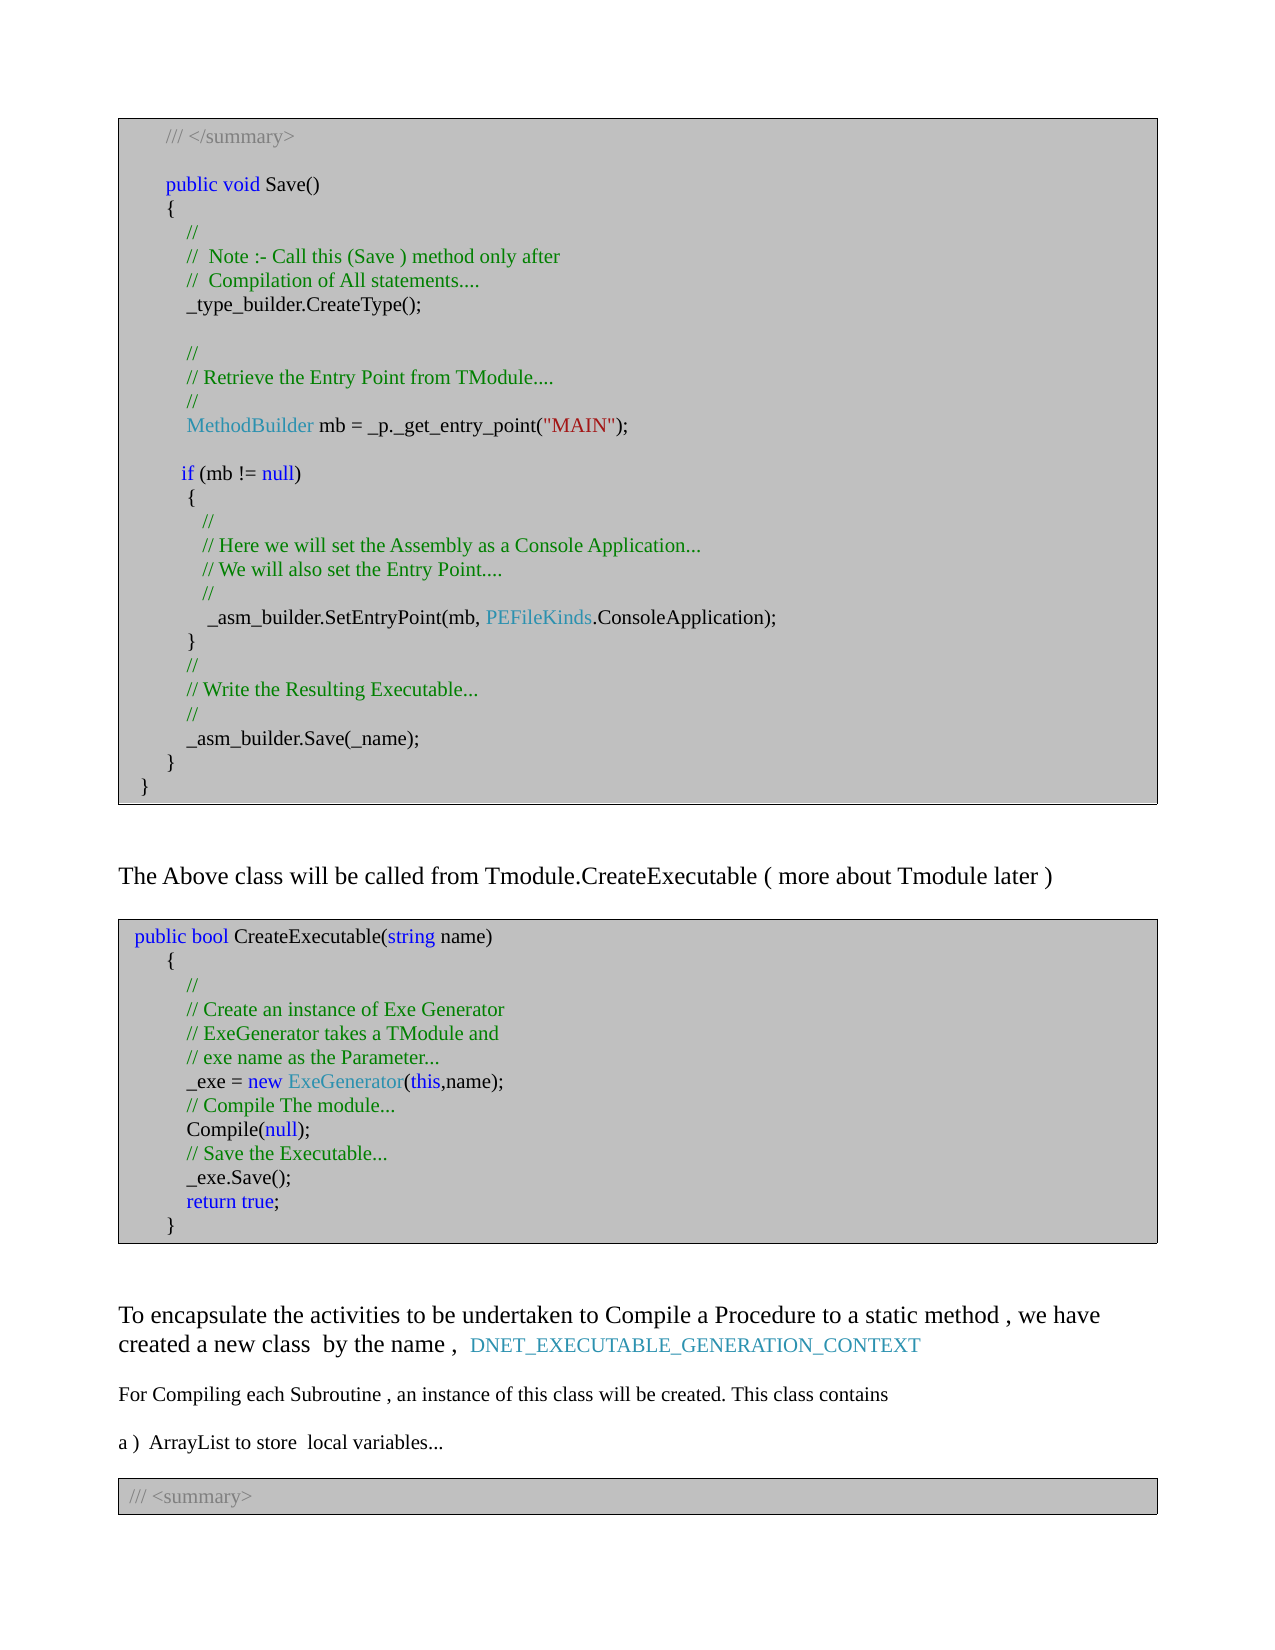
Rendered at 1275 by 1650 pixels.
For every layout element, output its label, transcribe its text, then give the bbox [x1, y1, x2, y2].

table_header public bool CreateExecutable(string name) { // // Create an instance of Exe Generator // ExeGenerator takes a TModule and // exe name as the Parameter... _exe = new ExeGenerator(this,name); // Compile The module... Compile(null); // Save the Executable... _exe.Save(); return true; } [119, 920, 1157, 1243]
text The Above class will be called from Tmodule.CreateExecutable ( more about Tmodule later ) [118, 861, 1157, 890]
text To encapsulate the activities to be undertaken to Compile a Procedure to a static method , we have created a new class by the name , DNET_EXECUTABLE_GENERATION_CONTEXT [118, 1301, 1157, 1358]
text a ) ArrayList to store local variables... [118, 1430, 1157, 1454]
table_header /// <summary> [119, 1479, 1157, 1514]
table_header /// </summary> public void Save() { // // Note :- Call this (Save ) method only after // Compilation of All statements.... _type_builder.CreateType(); // // Retrieve the Entry Point from TModule.... // MethodBuilder mb = _p._get_entry_point("MAIN"); if (mb != null) { // // Here we will set the Assembly as a Console Application... // We will also set the Entry Point.... // _asm_builder.SetEntryPoint(mb, PEFileKinds.ConsoleApplication); } // // Write the Resulting Executable... // _asm_builder.Save(_name); } } [119, 119, 1157, 803]
text For Compiling each Subroutine , an instance of this class will be created. This class contains [118, 1382, 1157, 1406]
